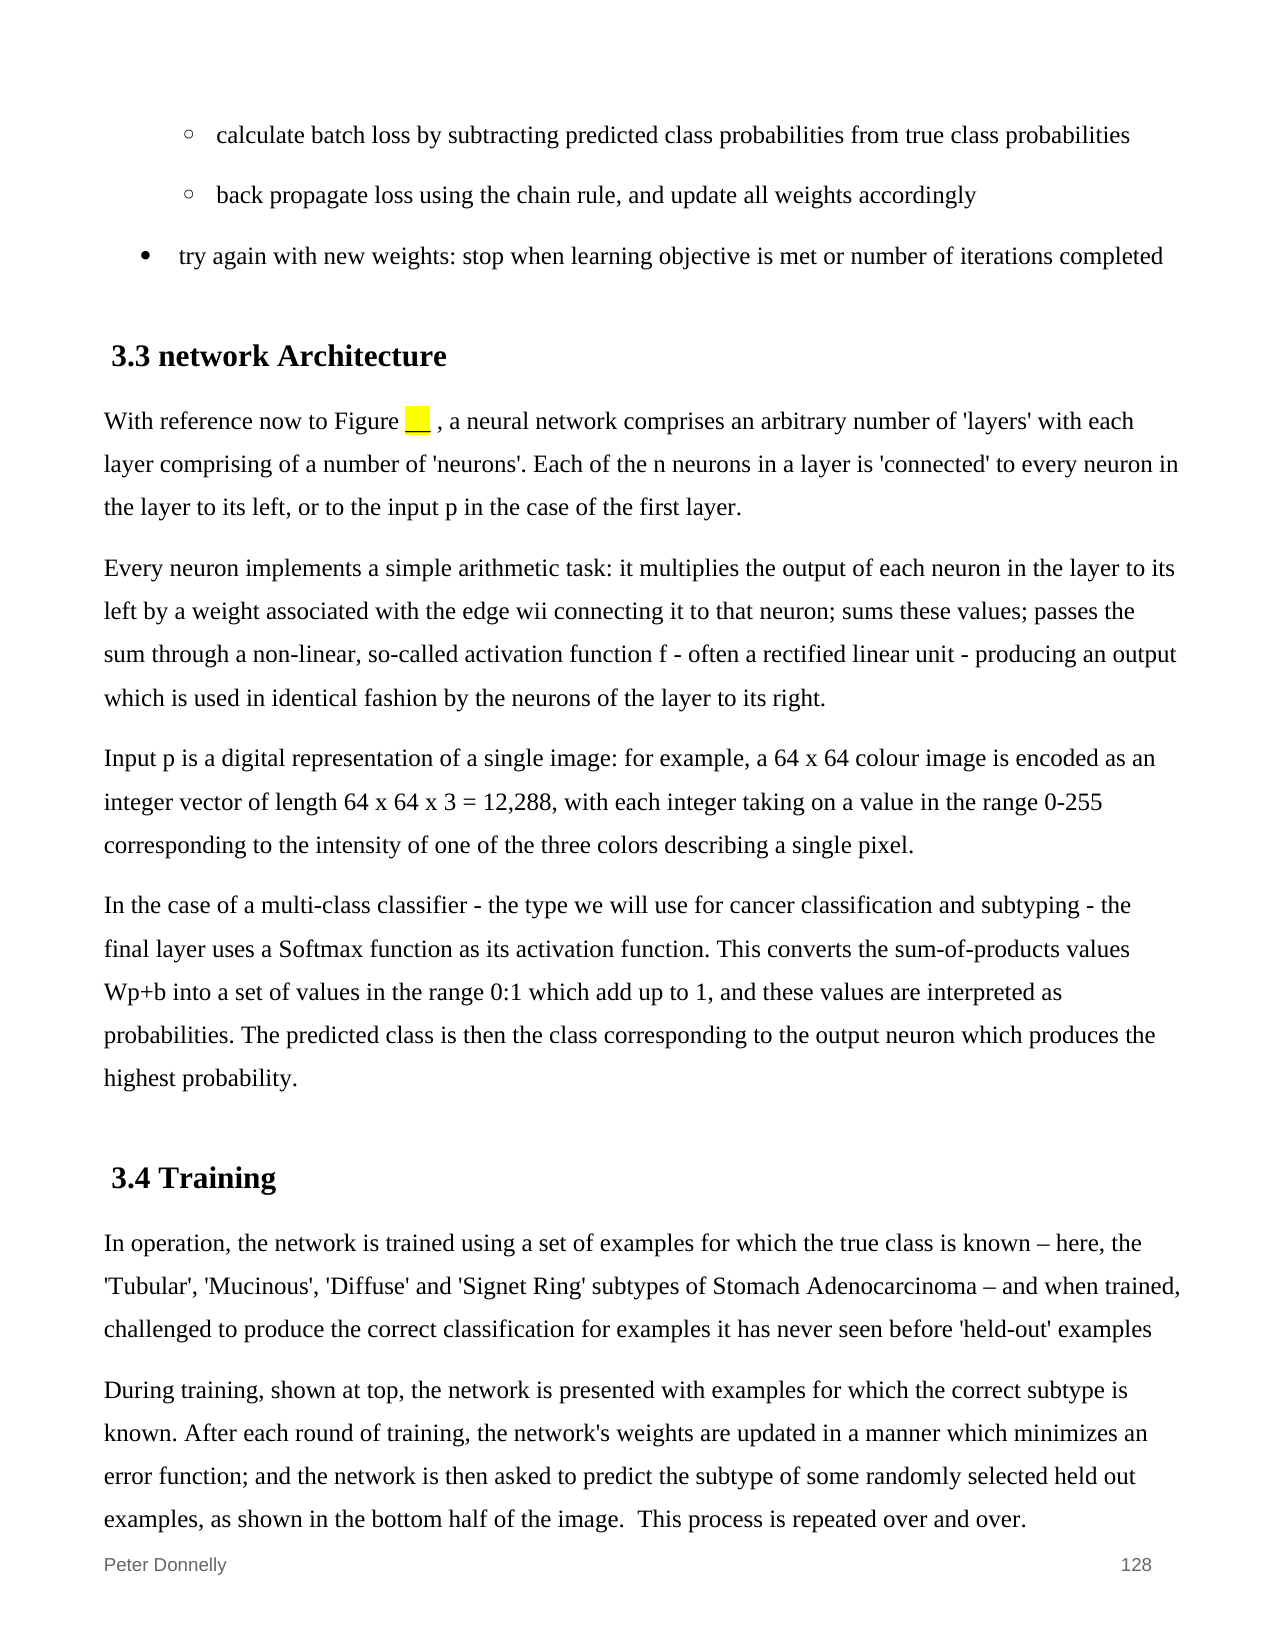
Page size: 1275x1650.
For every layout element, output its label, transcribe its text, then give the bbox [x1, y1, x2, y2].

text Every neuron implements a simple arithmetic task: it multiplies the output of each neuron in the layer to its left by a weight associated with the edge wii connecting it to that neuron; sums these values; passes the sum through a non-linear, so-called activation function f - often a rectified linear unit - producing an output which is used in identical fashion by the neurons of the layer to its right. [103, 553, 1181, 711]
subtitle network Architecture [103, 338, 1181, 374]
text In operation, the network is trained using a set of examples for which the true class is known – here, the 'Tubular', 'Mucinous', 'Diffuse' and 'Signet Ring' subtypes of Stomach Adenocarcinoma – and when trained, challenged to produce the correct classification for examples it has never seen before 'held-out' examples [103, 1228, 1181, 1343]
list back propagate loss using the chain rule, and update all weights accordingly [178, 181, 1181, 209]
list calculate batch loss by subtracting predicted class probabilities from true class probabilities [178, 120, 1181, 148]
text In the case of a multi-class classifier - the type we will use for cancer classification and subtyping - the final layer uses a Softmax function as its activation function. This converts the sum-of-products values Wp+b into a set of values in the range 0:1 which add up to 1, and these values are interpreted as probabilities. The predicted class is then the class corresponding to the output neuron which produces the highest probability. [103, 891, 1181, 1092]
list try again with new weights: stop when learning objective is met or number of iterations completed [141, 241, 1181, 270]
subtitle Training [103, 1159, 1181, 1195]
text During training, shown at top, the network is presented with examples for which the correct subtype is known. After each round of training, the network's weights are updated in a manner which minimizes an error function; and the network is then asked to predict the subtype of some randomly selected held out examples, as shown in the bottom half of the image. This process is repeated over and over. [103, 1375, 1181, 1533]
text Input p is a digital representation of a single image: for example, a 64 x 64 colour image is encoded as an integer vector of length 64 x 64 x 3 = 12,288, with each integer taking on a value in the range 0-255 corresponding to the intensity of one of the three colors describing a single pixel. [103, 743, 1181, 858]
text With reference now to Figure __ , a neural network comprises an arbitrary number of 'layers' with each layer comprising of a number of 'neurons'. Each of the n neurons in a layer is 'connected' to every neuron in the layer to its left, or to the input p in the case of the first layer. [103, 406, 1181, 521]
